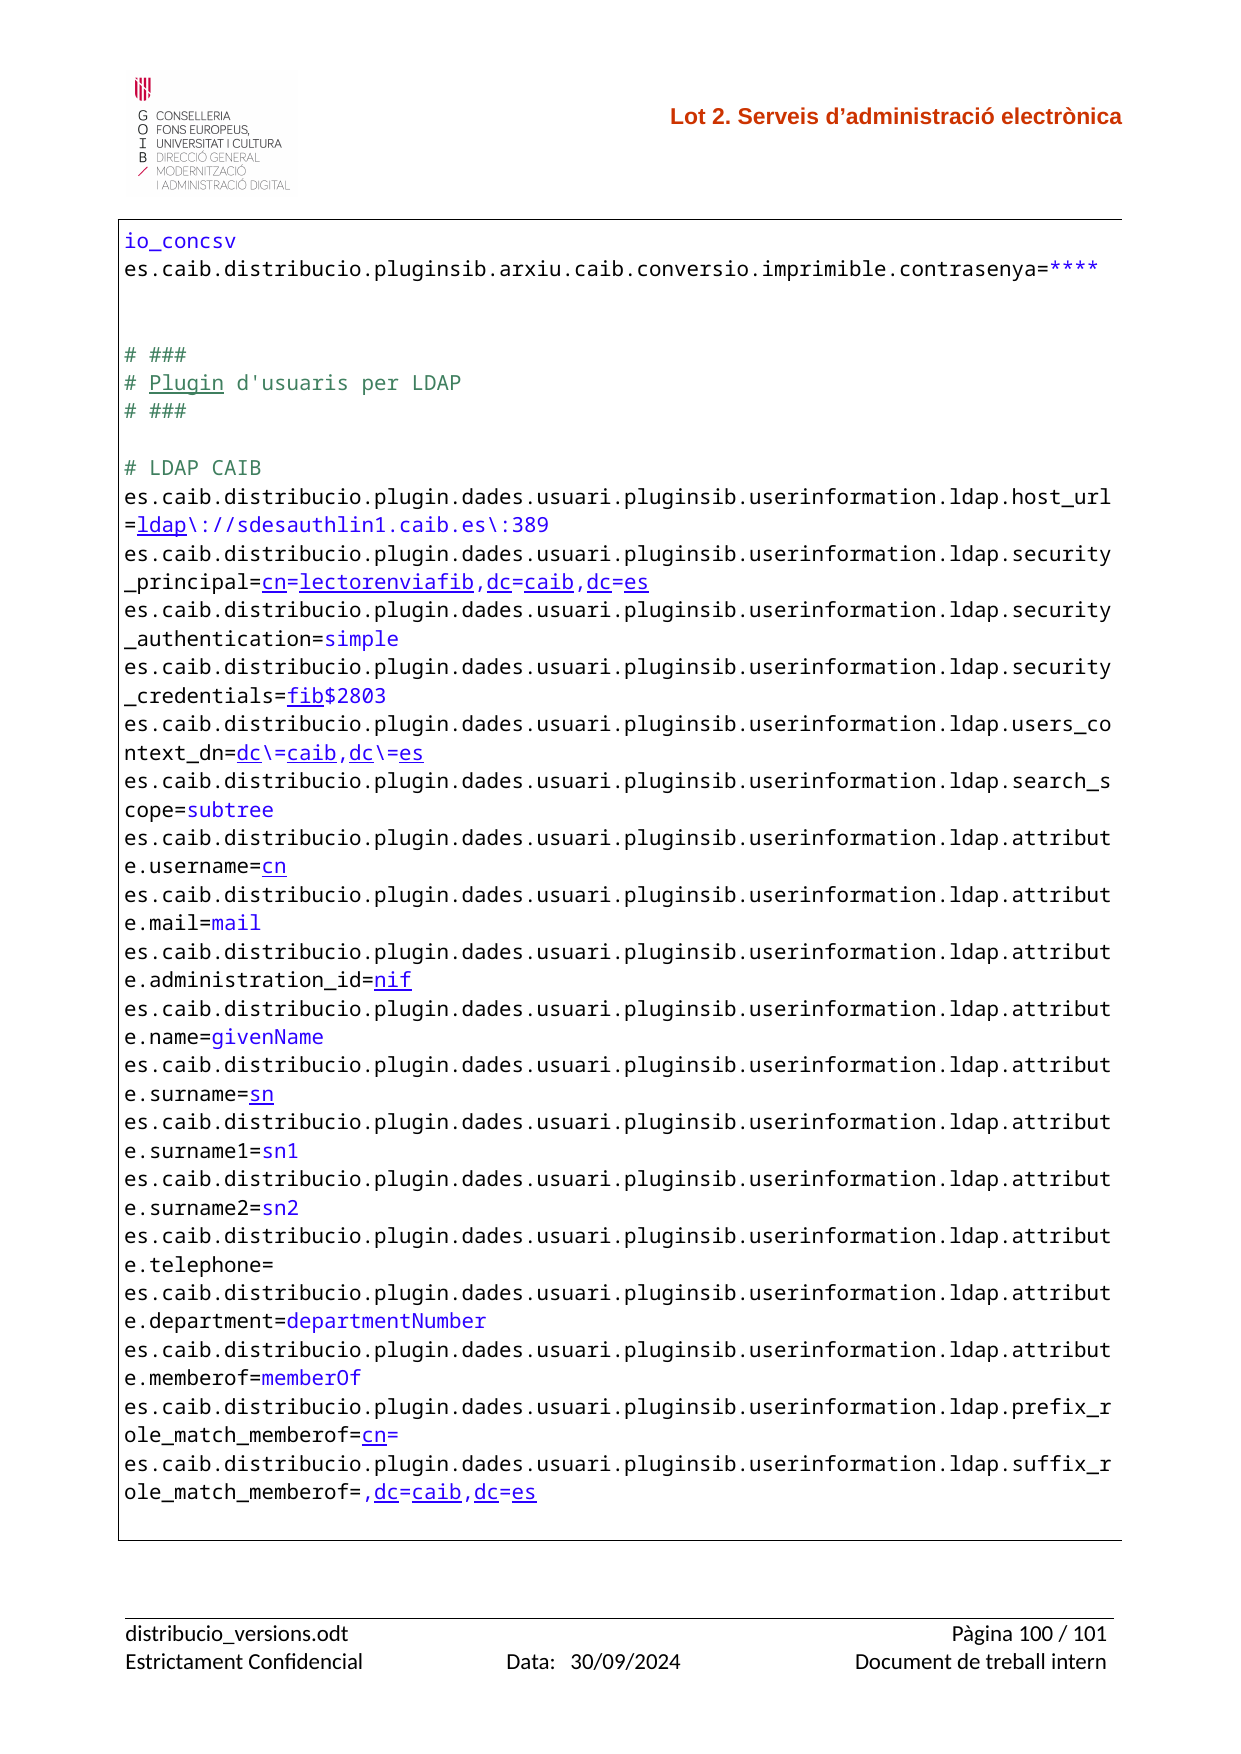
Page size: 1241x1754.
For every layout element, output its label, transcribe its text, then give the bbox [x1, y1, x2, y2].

table_header io_concsv es.caib.distribucio.pluginsib.arxiu.caib.conversio.imprimible.contrasenya=**** # ### # Plugin d'usuaris per LDAP # ### # LDAP CAIB es.caib.distribucio.plugin.dades.usuari.pluginsib.userinformation.ldap.host_url=ldap\://sdesauthlin1.caib.es\:389 es.caib.distribucio.plugin.dades.usuari.pluginsib.userinformation.ldap.security_principal=cn=lectorenviafib,dc=caib,dc=es es.caib.distribucio.plugin.dades.usuari.pluginsib.userinformation.ldap.security_authentication=simple es.caib.distribucio.plugin.dades.usuari.pluginsib.userinformation.ldap.security_credentials=fib$2803 es.caib.distribucio.plugin.dades.usuari.pluginsib.userinformation.ldap.users_context_dn=dc\=caib,dc\=es es.caib.distribucio.plugin.dades.usuari.pluginsib.userinformation.ldap.search_scope=subtree es.caib.distribucio.plugin.dades.usuari.pluginsib.userinformation.ldap.attribute.username=cn es.caib.distribucio.plugin.dades.usuari.pluginsib.userinformation.ldap.attribute.mail=mail es.caib.distribucio.plugin.dades.usuari.pluginsib.userinformation.ldap.attribute.administration_id=nif es.caib.distribucio.plugin.dades.usuari.pluginsib.userinformation.ldap.attribute.name=givenName es.caib.distribucio.plugin.dades.usuari.pluginsib.userinformation.ldap.attribute.surname=sn es.caib.distribucio.plugin.dades.usuari.pluginsib.userinformation.ldap.attribute.surname1=sn1 es.caib.distribucio.plugin.dades.usuari.pluginsib.userinformation.ldap.attribute.surname2=sn2 es.caib.distribucio.plugin.dades.usuari.pluginsib.userinformation.ldap.attribute.telephone= es.caib.distribucio.plugin.dades.usuari.pluginsib.userinformation.ldap.attribute.department=departmentNumber es.caib.distribucio.plugin.dades.usuari.pluginsib.userinformation.ldap.attribute.memberof=memberOf es.caib.distribucio.plugin.dades.usuari.pluginsib.userinformation.ldap.prefix_role_match_memberof=cn= es.caib.distribucio.plugin.dades.usuari.pluginsib.userinformation.ldap.suffix_role_match_memberof=,dc=caib,dc=es [119, 220, 1122, 1540]
picture [126, 70, 299, 197]
